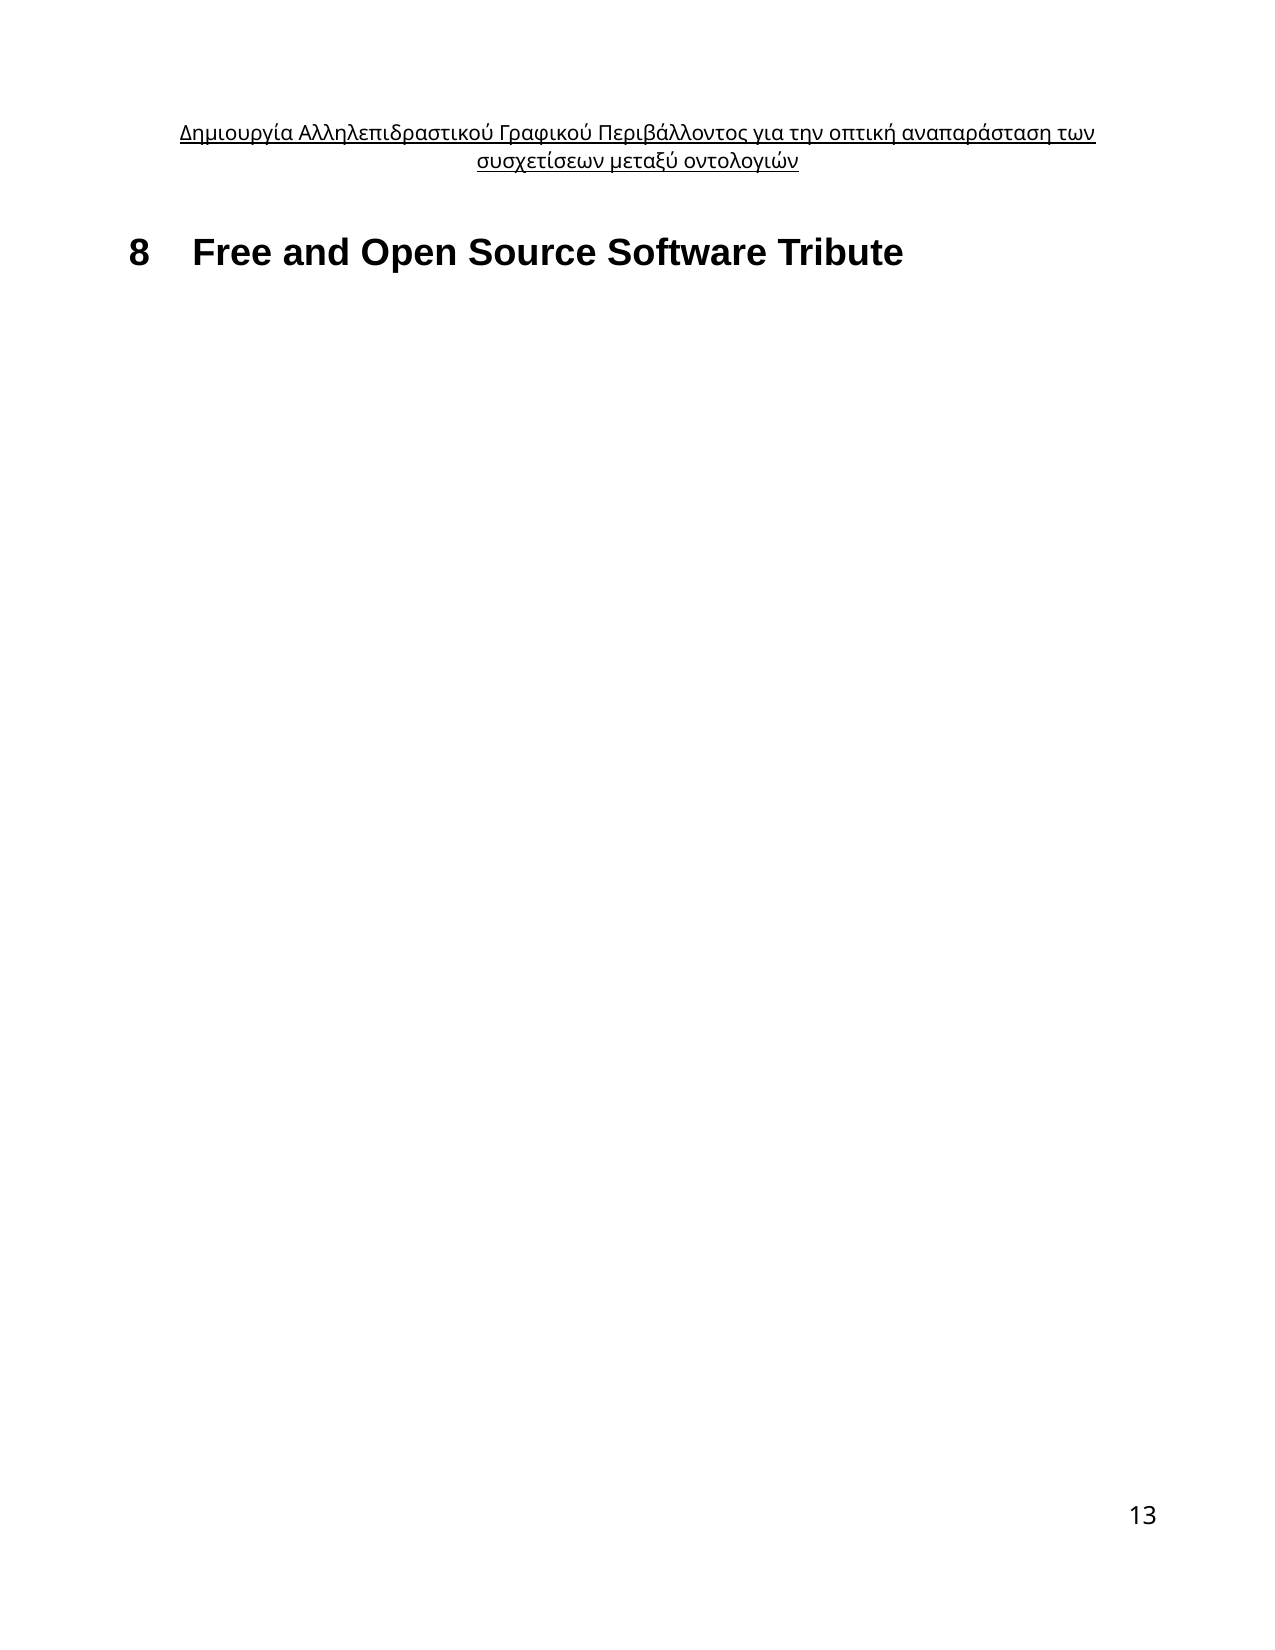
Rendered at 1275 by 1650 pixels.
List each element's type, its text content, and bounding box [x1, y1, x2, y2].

subtitle Free and Open Source Software Tribute [118, 229, 1157, 273]
